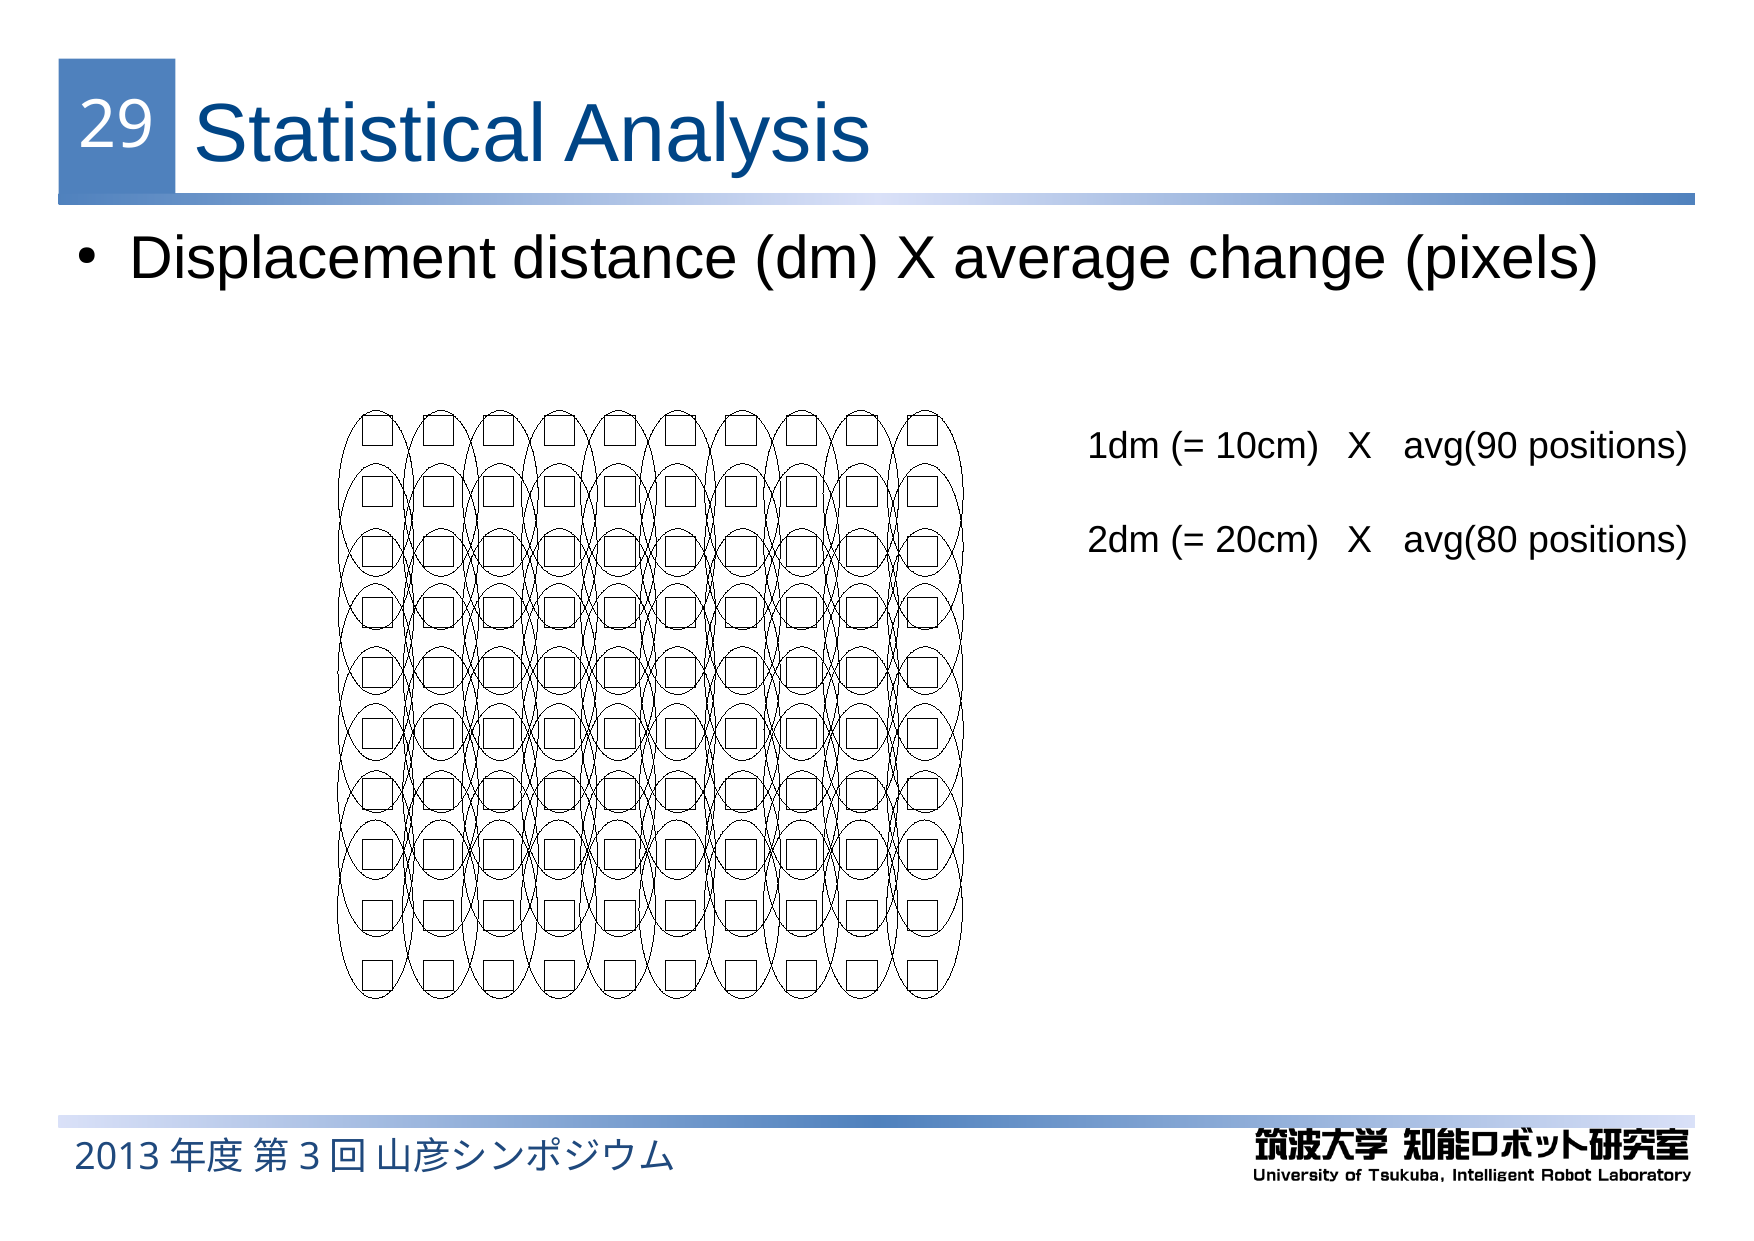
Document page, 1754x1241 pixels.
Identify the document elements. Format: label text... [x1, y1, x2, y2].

text_box X avg(90 positions) [1332, 417, 1733, 474]
text_box 2dm (= 20cm) [1072, 511, 1332, 569]
list Displacement distance (dm) X average change (pixels) [58, 223, 1696, 359]
picture [1252, 1127, 1691, 1182]
text_box 1dm (= 10cm) [1072, 417, 1332, 474]
title Statistical Analysis [193, 61, 1651, 205]
text_box X avg(80 positions) [1332, 511, 1718, 569]
